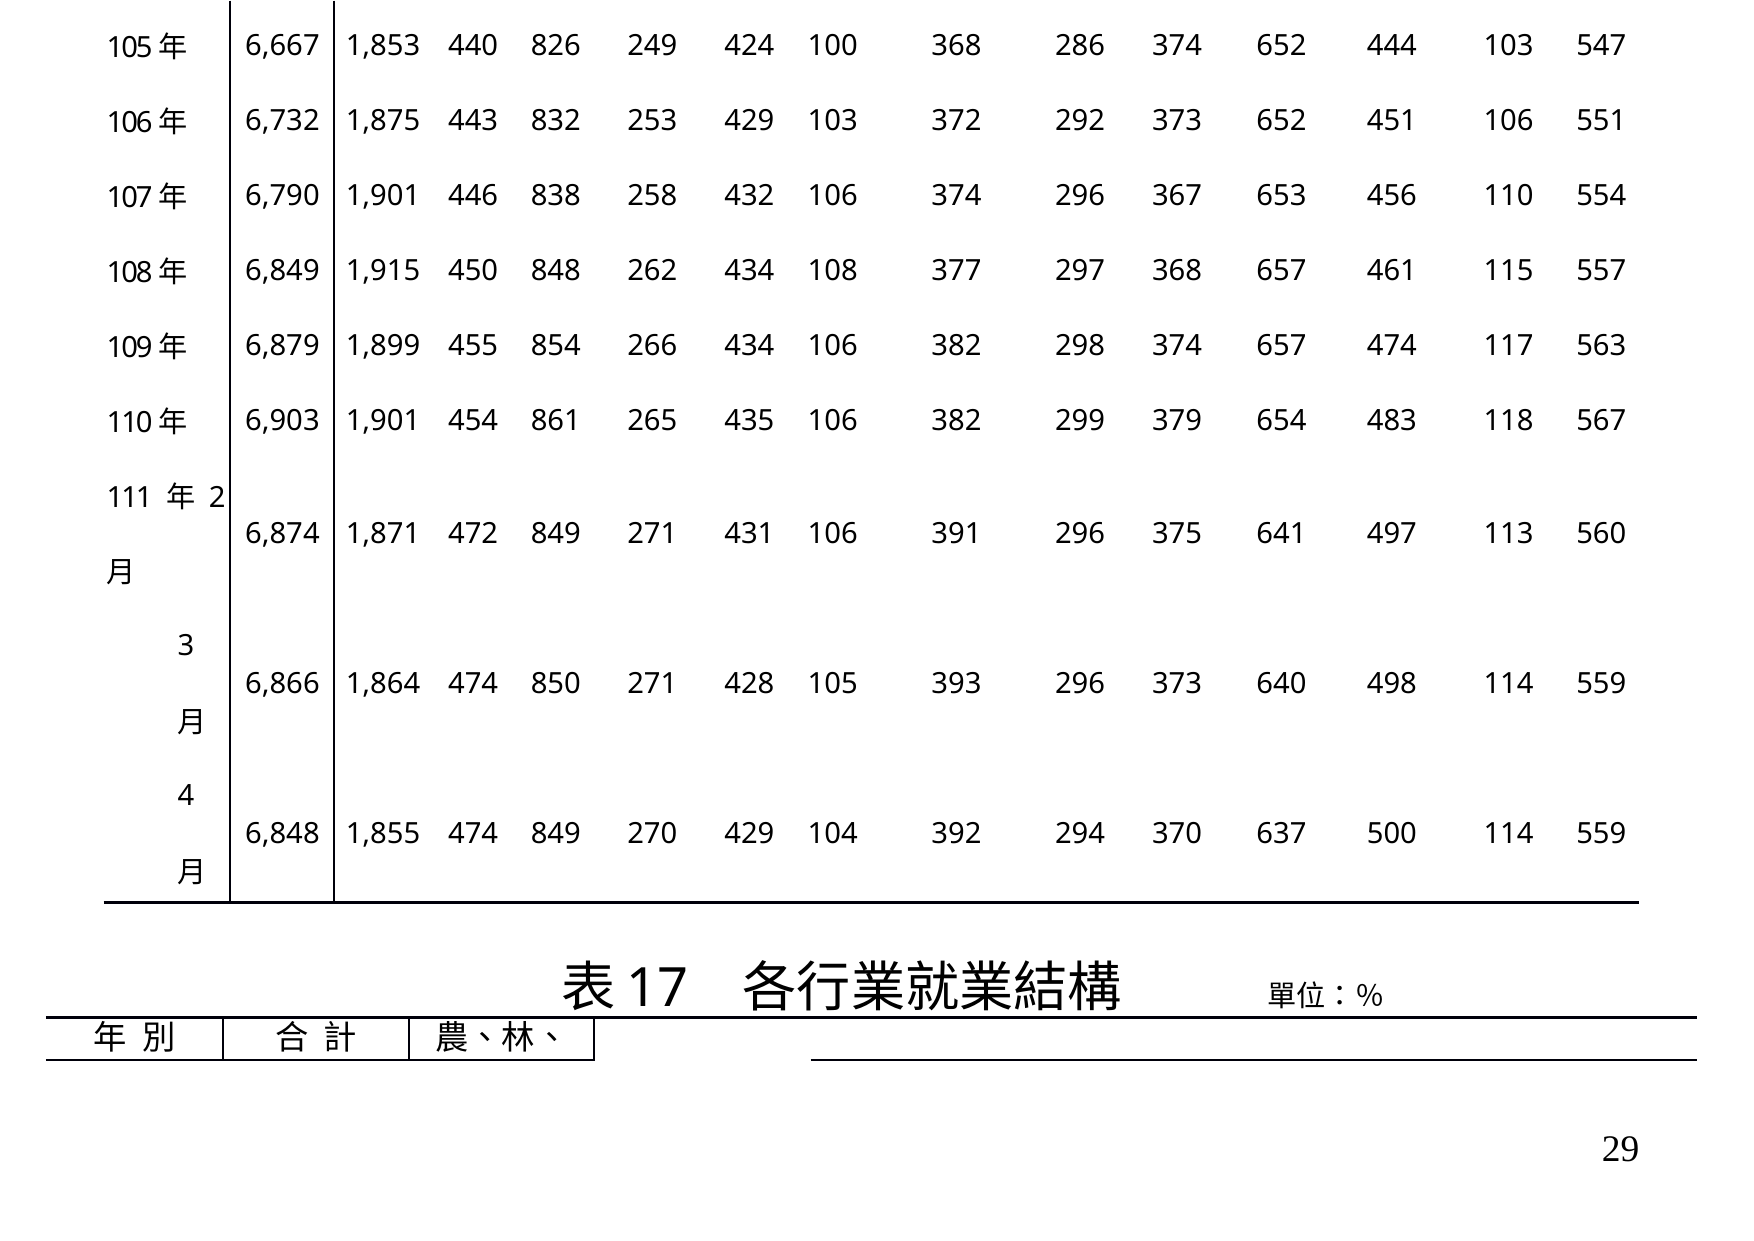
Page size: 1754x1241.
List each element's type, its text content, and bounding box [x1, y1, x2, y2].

table_cell 444 [1330, 1, 1453, 76]
table_cell 107年 [104, 151, 229, 226]
table_cell 266 [597, 301, 707, 376]
table_cell 4月 [104, 751, 229, 901]
table_cell 849 [514, 751, 597, 901]
table_cell 559 [1563, 601, 1639, 751]
table_cell 557 [1563, 226, 1639, 301]
table_header 合 計 [224, 1019, 408, 1059]
table_cell 1,853 [335, 1, 432, 76]
table_cell 370 [1121, 751, 1232, 901]
table_cell 6,667 [231, 1, 333, 76]
table_cell 106 [1453, 76, 1563, 151]
table_cell 424 [708, 1, 791, 76]
table_cell 258 [597, 151, 707, 226]
table_cell 1,901 [335, 376, 432, 451]
table_cell 105年 [104, 1, 229, 76]
table_cell 265 [597, 376, 707, 451]
table_cell 563 [1563, 301, 1639, 376]
table_cell 547 [1563, 1, 1639, 76]
table_cell 114 [1453, 751, 1563, 901]
table_cell 1,875 [335, 76, 432, 151]
table_cell 111年2月 [104, 451, 229, 601]
table_cell 451 [1330, 76, 1453, 151]
table_cell 1,899 [335, 301, 432, 376]
table_cell 367 [1121, 151, 1232, 226]
table_cell 849 [514, 451, 597, 601]
table_cell 461 [1330, 226, 1453, 301]
table_cell 382 [874, 301, 1038, 376]
table_cell 373 [1121, 601, 1232, 751]
table_cell 6,732 [231, 76, 333, 151]
table_cell 497 [1330, 451, 1453, 601]
table_cell 103 [1453, 1, 1563, 76]
table_cell 637 [1233, 751, 1330, 901]
table_cell 432 [708, 151, 791, 226]
table_cell 103 [791, 76, 874, 151]
table_cell 450 [432, 226, 514, 301]
table_cell 861 [514, 376, 597, 451]
table_cell 393 [874, 601, 1038, 751]
table_cell 657 [1233, 226, 1330, 301]
table_cell 249 [597, 1, 707, 76]
table_cell 6,866 [231, 601, 333, 751]
table_cell 270 [597, 751, 707, 901]
table_cell 498 [1330, 601, 1453, 751]
table_header [811, 1019, 1697, 1059]
table_cell 850 [514, 601, 597, 751]
table_cell 374 [1121, 301, 1232, 376]
table_cell 474 [432, 751, 514, 901]
table_cell 428 [708, 601, 791, 751]
table_cell 392 [874, 751, 1038, 901]
table_cell 377 [874, 226, 1038, 301]
table_cell 271 [597, 601, 707, 751]
table_cell 456 [1330, 151, 1453, 226]
table_header 年 別 [46, 1019, 222, 1059]
table_cell 262 [597, 226, 707, 301]
table_cell 391 [874, 451, 1038, 601]
table_cell 296 [1039, 451, 1121, 601]
table_cell 114 [1453, 601, 1563, 751]
table_cell 100 [791, 1, 874, 76]
table_cell 6,790 [231, 151, 333, 226]
table_cell 106年 [104, 76, 229, 151]
table_cell 454 [432, 376, 514, 451]
table_cell 641 [1233, 451, 1330, 601]
table_cell 446 [432, 151, 514, 226]
table_cell 294 [1039, 751, 1121, 901]
table_cell 435 [708, 376, 791, 451]
table_cell 296 [1039, 601, 1121, 751]
table_cell 108 [791, 226, 874, 301]
table_cell 106 [791, 451, 874, 601]
table_cell 1,864 [335, 601, 432, 751]
table_cell 854 [514, 301, 597, 376]
table_cell 106 [791, 151, 874, 226]
table_cell 6,874 [231, 451, 333, 601]
table_cell 115 [1453, 226, 1563, 301]
table_cell 652 [1233, 1, 1330, 76]
table_cell 483 [1330, 376, 1453, 451]
table_cell 105 [791, 601, 874, 751]
table_cell 6,903 [231, 376, 333, 451]
table_cell 113 [1453, 451, 1563, 601]
table_cell 474 [432, 601, 514, 751]
table_cell 368 [874, 1, 1038, 76]
table_cell 298 [1039, 301, 1121, 376]
table_cell 500 [1330, 751, 1453, 901]
table_cell 379 [1121, 376, 1232, 451]
table_cell 374 [874, 151, 1038, 226]
table_cell 286 [1039, 1, 1121, 76]
table_cell 368 [1121, 226, 1232, 301]
table_cell 373 [1121, 76, 1232, 151]
table_cell 440 [432, 1, 514, 76]
table_header 農、林、 [410, 1019, 593, 1059]
table_cell 838 [514, 151, 597, 226]
table_cell 297 [1039, 226, 1121, 301]
table_cell 271 [597, 451, 707, 601]
table_cell 434 [708, 301, 791, 376]
table_cell 3月 [104, 601, 229, 751]
table_cell 118 [1453, 376, 1563, 451]
table_cell 299 [1039, 376, 1121, 451]
table_cell 429 [708, 751, 791, 901]
table_cell 429 [708, 76, 791, 151]
table_cell 826 [514, 1, 597, 76]
table_cell 559 [1563, 751, 1639, 901]
table_cell 832 [514, 76, 597, 151]
table_cell 110年 [104, 376, 229, 451]
table_cell 1,871 [335, 451, 432, 601]
table_cell 431 [708, 451, 791, 601]
table_cell 110 [1453, 151, 1563, 226]
table_cell 6,848 [231, 751, 333, 901]
table_cell 652 [1233, 76, 1330, 151]
table_cell 657 [1233, 301, 1330, 376]
table_cell 472 [432, 451, 514, 601]
table_cell 654 [1233, 376, 1330, 451]
table_cell 443 [432, 76, 514, 151]
table_cell 551 [1563, 76, 1639, 151]
table_cell 653 [1233, 151, 1330, 226]
table_cell 104 [791, 751, 874, 901]
table_cell 554 [1563, 151, 1639, 226]
table_cell 106 [791, 301, 874, 376]
table_cell 296 [1039, 151, 1121, 226]
table_cell 108年 [104, 226, 229, 301]
table_cell 253 [597, 76, 707, 151]
table_cell 434 [708, 226, 791, 301]
table_cell 375 [1121, 451, 1232, 601]
subtitle 表17 各行業就業結構 單位：％ [561, 941, 1639, 1016]
table_header [595, 1019, 811, 1059]
table_cell 382 [874, 376, 1038, 451]
table_cell 6,849 [231, 226, 333, 301]
table_cell 1,901 [335, 151, 432, 226]
table_cell 109年 [104, 301, 229, 376]
table_cell 117 [1453, 301, 1563, 376]
table_cell 292 [1039, 76, 1121, 151]
table_cell 6,879 [231, 301, 333, 376]
table_cell 560 [1563, 451, 1639, 601]
table_cell 1,855 [335, 751, 432, 901]
table_cell 374 [1121, 1, 1232, 76]
table_cell 567 [1563, 376, 1639, 451]
table_cell 1,915 [335, 226, 432, 301]
table_cell 372 [874, 76, 1038, 151]
table_cell 640 [1233, 601, 1330, 751]
table_cell 474 [1330, 301, 1453, 376]
table_cell 455 [432, 301, 514, 376]
table_cell 848 [514, 226, 597, 301]
table_cell 106 [791, 376, 874, 451]
